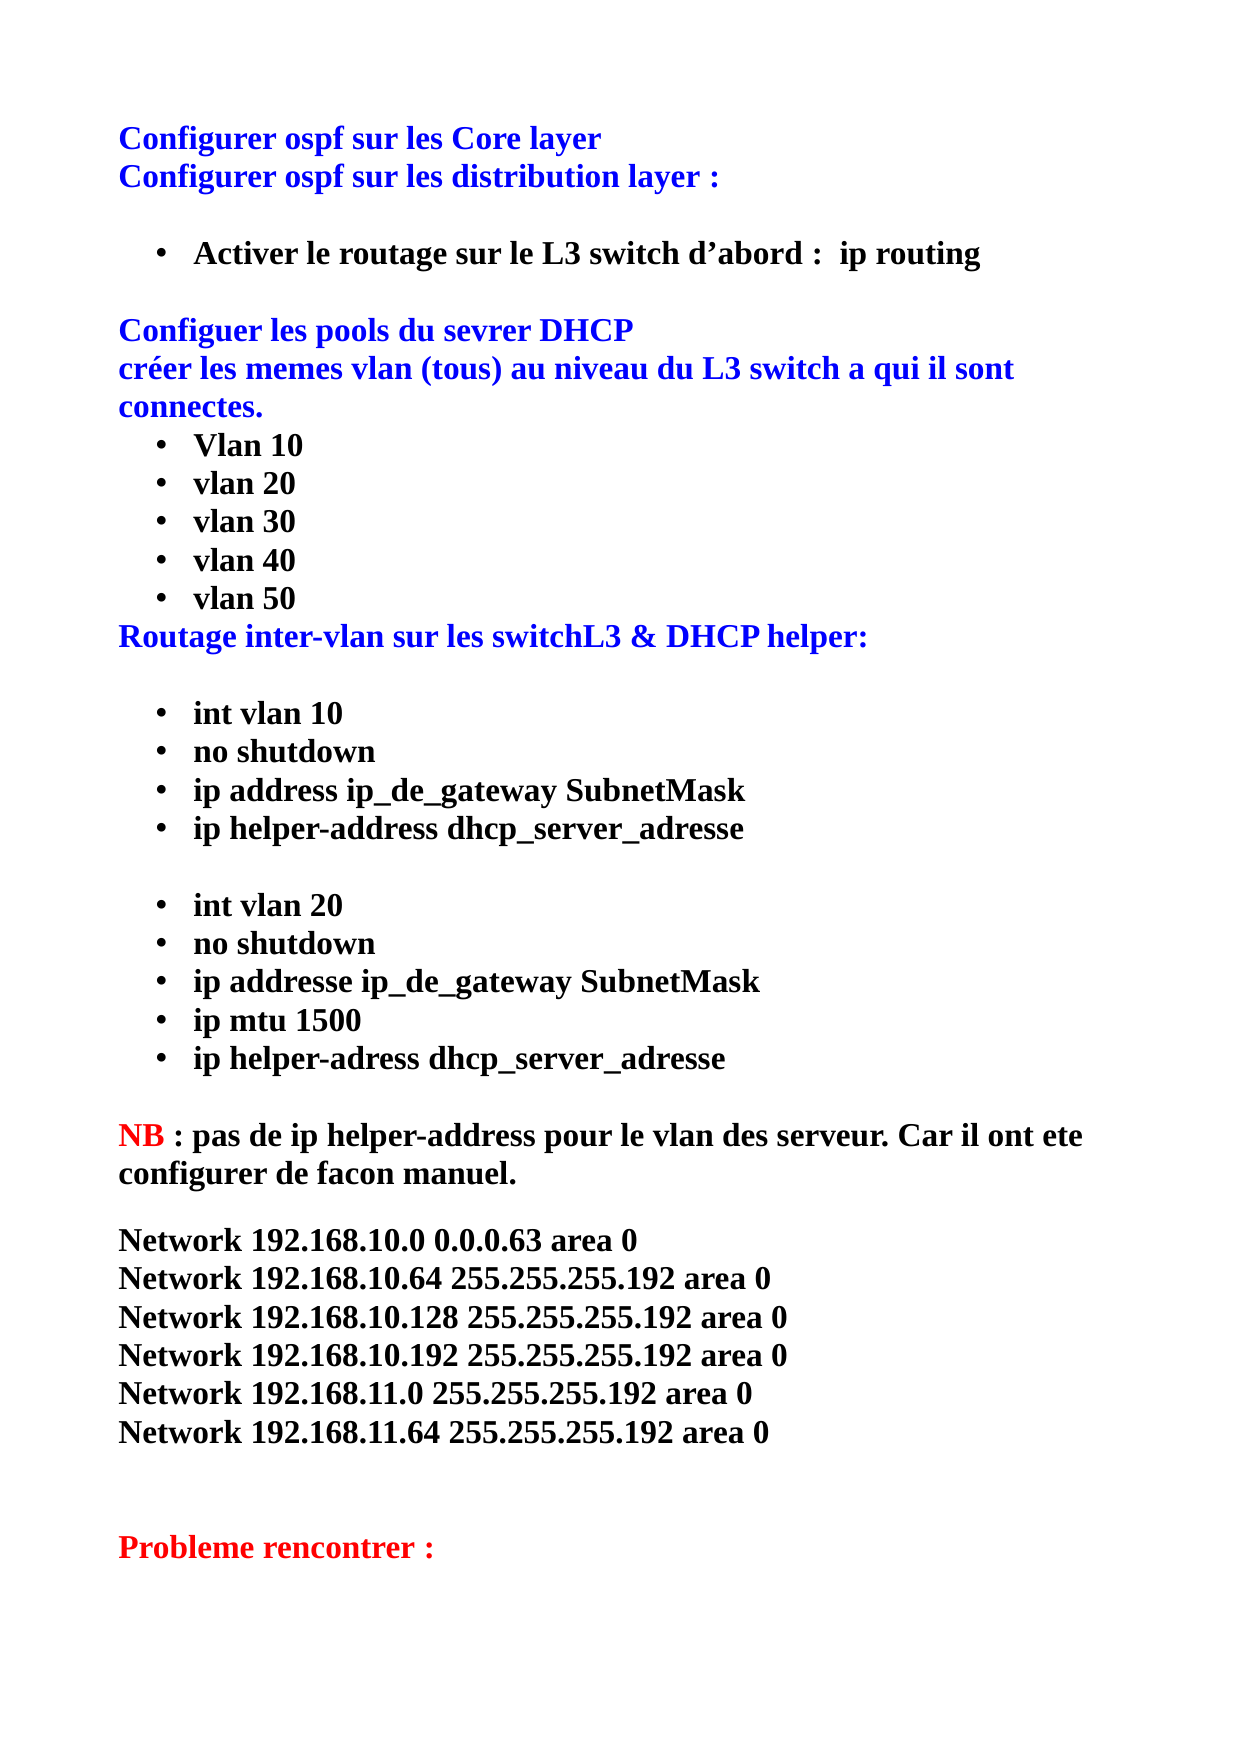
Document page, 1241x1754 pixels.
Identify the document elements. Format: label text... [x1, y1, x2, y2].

text NB : pas de ip helper-address pour le vlan des serveur. Car il ont ete configurer de facon manuel. [118, 1115, 1122, 1191]
list int vlan 10 [156, 693, 1122, 731]
list ip helper-address dhcp_server_adresse [156, 808, 1122, 846]
text Network 192.168.11.0 255.255.255.192 area 0 [118, 1373, 1122, 1412]
text Configuer les pools du sevrer DHCP [118, 310, 1122, 348]
text créer les memes vlan (tous) au niveau du L3 switch a qui il sont connectes. [118, 348, 1122, 425]
list Vlan 10 [156, 425, 1122, 463]
list vlan 40 [156, 540, 1122, 578]
list Activer le routage sur le L3 switch d’abord : ip routing [156, 233, 1122, 271]
text Routage inter-vlan sur les switchL3 & DHCP helper: [118, 616, 1122, 655]
text Network 192.168.10.192 255.255.255.192 area 0 [118, 1335, 1122, 1373]
list int vlan 20 [156, 885, 1122, 923]
list vlan 20 [156, 463, 1122, 501]
text Network 192.168.11.64 255.255.255.192 area 0 [118, 1412, 1122, 1450]
list no shutdown [156, 731, 1122, 770]
list ip mtu 1500 [156, 1000, 1122, 1038]
text Network 192.168.10.0 0.0.0.63 area 0 [118, 1220, 1122, 1258]
text Network 192.168.10.128 255.255.255.192 area 0 [118, 1297, 1122, 1335]
list vlan 50 [156, 578, 1122, 616]
list no shutdown [156, 923, 1122, 961]
text Configurer ospf sur les Core layer [118, 118, 1122, 156]
list ip address ip_de_gateway SubnetMask [156, 770, 1122, 808]
list ip helper-adress dhcp_server_adresse [156, 1038, 1122, 1076]
list vlan 30 [156, 501, 1122, 540]
text Configurer ospf sur les distribution layer : [118, 156, 1122, 195]
list ip addresse ip_de_gateway SubnetMask [156, 961, 1122, 1000]
text Network 192.168.10.64 255.255.255.192 area 0 [118, 1258, 1122, 1297]
text Probleme rencontrer : [118, 1527, 1122, 1565]
